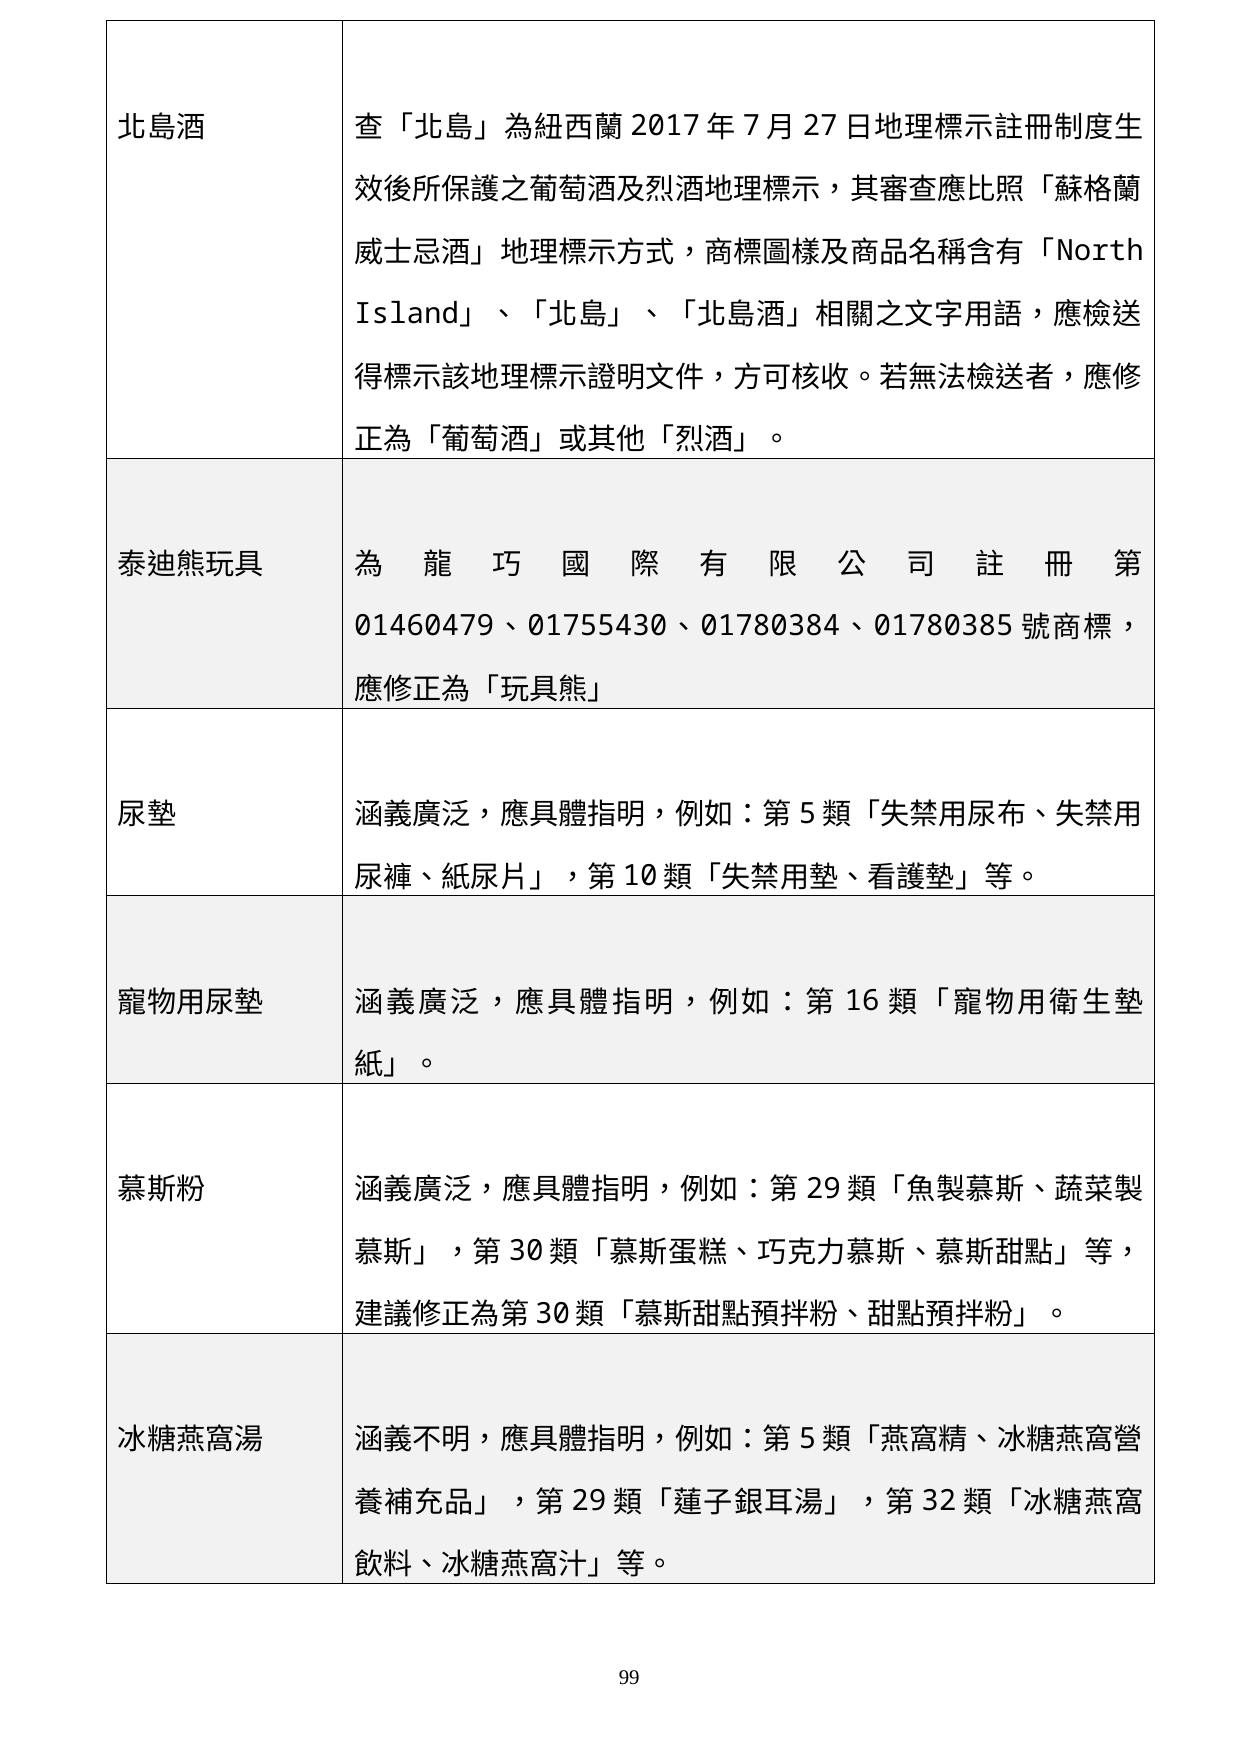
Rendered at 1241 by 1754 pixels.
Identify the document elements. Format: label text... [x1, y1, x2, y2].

table_cell 為龍巧國際有限公司註冊第01460479、01755430、01780384、01780385號商標，應修正為「玩具熊」 [343, 459, 1154, 708]
table_cell 冰糖燕窩湯 [107, 1334, 342, 1583]
table_cell 查「北島」為紐西蘭2017年7月27日地理標示註冊制度生效後所保護之葡萄酒及烈酒地理標示，其審查應比照「蘇格蘭威士忌酒」地理標示方式，商標圖樣及商品名稱含有「North Island」、「北島」、「北島酒」相關之文字用語，應檢送得標示該地理標示證明文件，方可核收。若無法檢送者，應修正為「葡萄酒」或其他「烈酒」。 [343, 21, 1154, 458]
table_cell 涵義廣泛，應具體指明，例如：第5類「失禁用尿布、失禁用尿褲、紙尿片」，第10類「失禁用墊、看護墊」等。 [343, 709, 1154, 895]
table_cell 涵義廣泛，應具體指明，例如：第16類「寵物用衛生墊紙」。 [343, 896, 1154, 1083]
table_cell 涵義不明，應具體指明，例如：第5類「燕窩精、冰糖燕窩營養補充品」，第29類「蓮子銀耳湯」，第32類「冰糖燕窩飲料、冰糖燕窩汁」等。 [343, 1334, 1154, 1583]
table_cell 慕斯粉 [107, 1084, 342, 1333]
table_cell 北島酒 [107, 21, 342, 458]
table_cell 泰迪熊玩具 [107, 459, 342, 708]
table_cell 尿墊 [107, 709, 342, 895]
table_cell 涵義廣泛，應具體指明，例如：第29類「魚製慕斯、蔬菜製慕斯」，第30類「慕斯蛋糕、巧克力慕斯、慕斯甜點」等，建議修正為第30類「慕斯甜點預拌粉、甜點預拌粉」。 [343, 1084, 1154, 1333]
table_cell 寵物用尿墊 [107, 896, 342, 1083]
